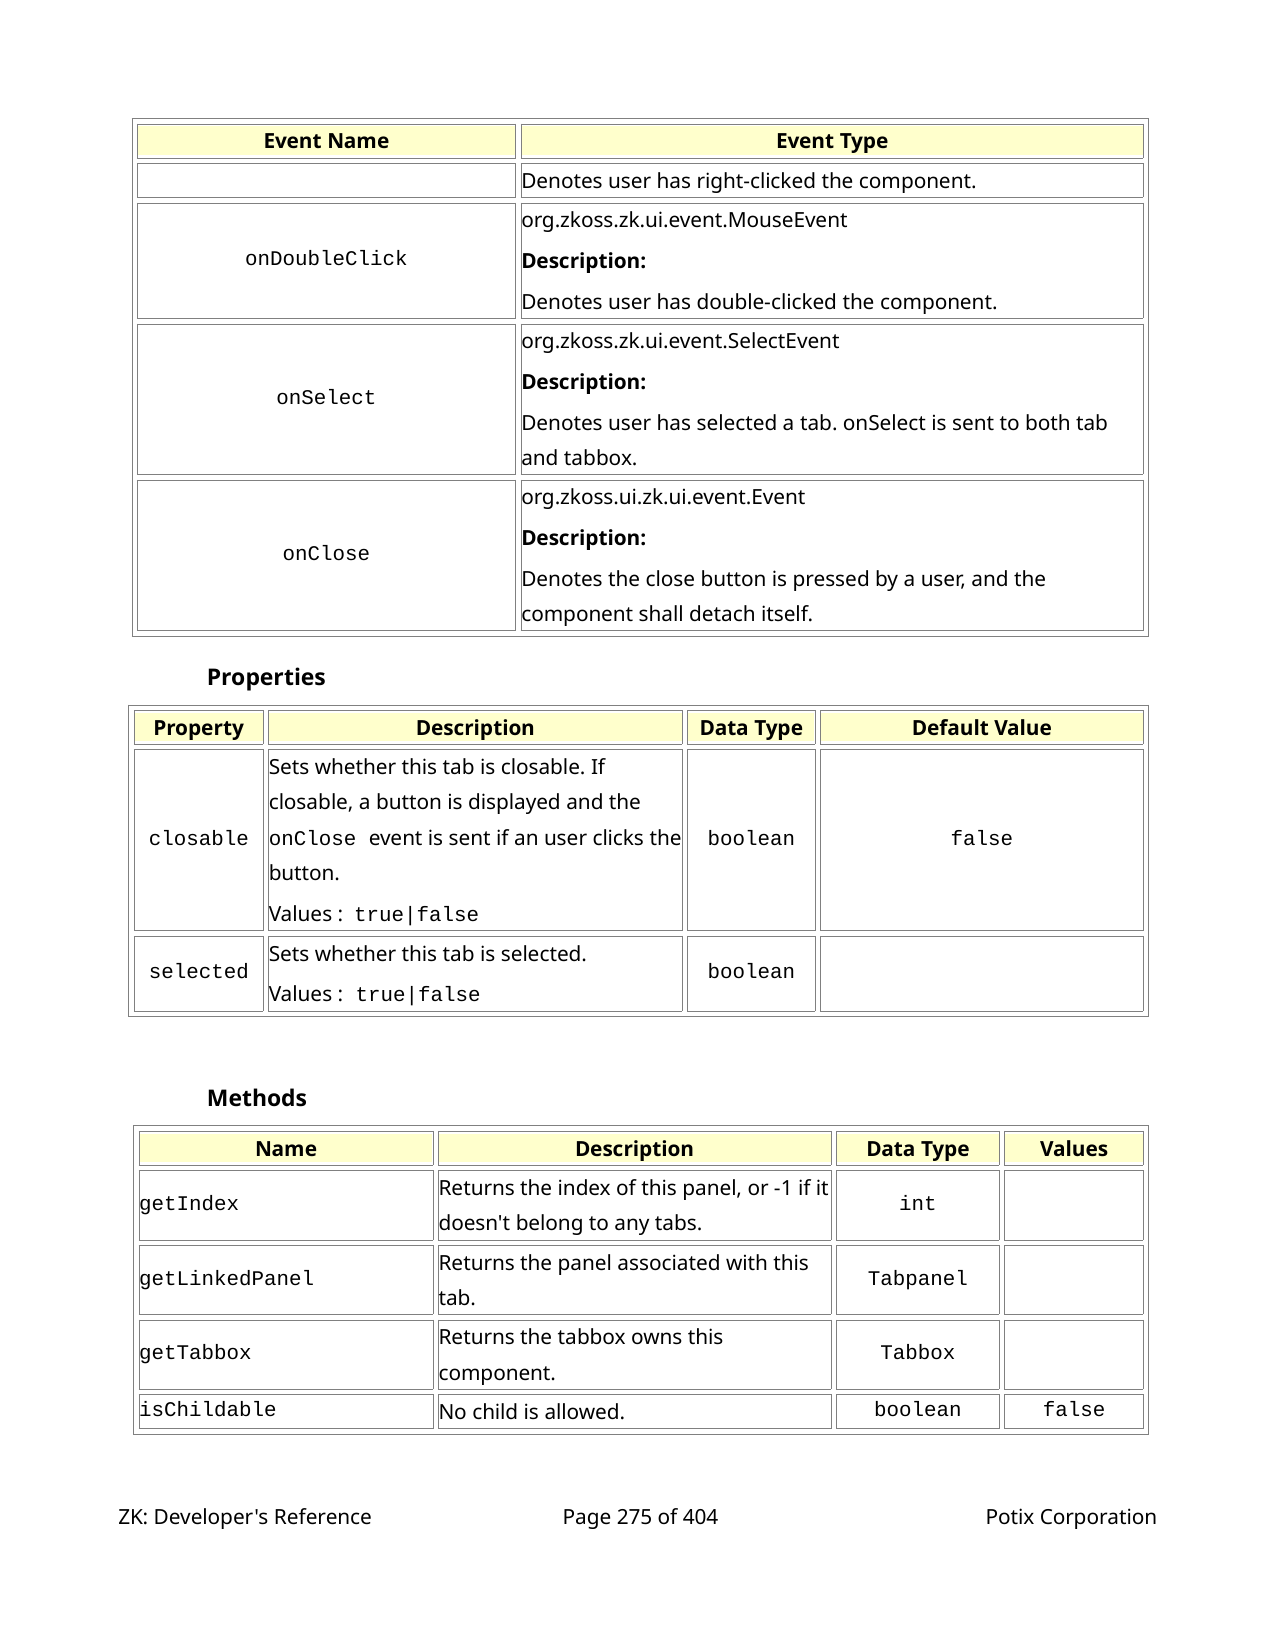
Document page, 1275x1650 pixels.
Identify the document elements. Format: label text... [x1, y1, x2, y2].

table_header Description [435, 1126, 833, 1165]
table_cell Sets whether this tab is closable. If closable, a button is displayed and the onClose event is sent if an user clicks the button. Values : true|false [266, 744, 685, 930]
table_cell closable [131, 744, 266, 930]
table_cell onClose [134, 474, 518, 630]
table_cell org.zkoss.zk.ui.event.SelectEvent Description: Denotes user has selected a tab. onSelect is sent to both tab and tabbox. [518, 318, 1146, 474]
table_cell org.zkoss.zk.ui.event.MouseEvent Description: Denotes user has double-clicked the component. [518, 197, 1146, 318]
table_header Event Type [518, 119, 1146, 158]
table_header Description [266, 706, 685, 744]
table_cell [818, 930, 1146, 1011]
table_cell [1002, 1165, 1146, 1239]
table_cell [1002, 1314, 1146, 1389]
table_cell false [818, 744, 1146, 930]
table_cell [821, 937, 1143, 1011]
table_cell onSelect [134, 318, 518, 474]
table_cell getIndex [136, 1165, 435, 1239]
table_header Default Value [818, 706, 1146, 744]
subtitle Methods [207, 1082, 1157, 1113]
table_cell boolean [834, 1389, 1002, 1428]
table_cell isChildable [136, 1389, 435, 1428]
table_cell boolean [685, 744, 817, 930]
table_header Name [136, 1126, 435, 1165]
table_cell onDoubleClick [134, 197, 518, 318]
table_cell Returns the panel associated with this tab. [435, 1240, 833, 1314]
table_cell Tabbox [834, 1314, 1002, 1389]
subtitle Properties [207, 661, 1157, 692]
table_cell getTabbox [136, 1314, 435, 1389]
table_cell Sets whether this tab is selected. Values : true|false [266, 930, 685, 1011]
table_cell [1005, 1321, 1143, 1389]
table_header Property [131, 706, 266, 744]
table_cell [1002, 1240, 1146, 1314]
table_cell Tabpanel [834, 1240, 1002, 1314]
table_cell org.zkoss.ui.zk.ui.event.Event Description: Denotes the close button is pressed by a user, and the component shall detach itself. [518, 474, 1146, 630]
table_header Data Type [685, 706, 817, 744]
table_cell Returns the tabbox owns this component. [435, 1314, 833, 1389]
table_header Data Type [834, 1126, 1002, 1165]
table_cell false [1002, 1389, 1146, 1428]
table_cell int [834, 1165, 1002, 1239]
table_header Values [1002, 1126, 1146, 1165]
table_cell getLinkedPanel [136, 1240, 435, 1314]
table_cell selected [131, 930, 266, 1011]
table_cell [1005, 1246, 1143, 1314]
table_cell boolean [685, 930, 817, 1011]
table_cell Denotes user has right-clicked the component. [518, 158, 1146, 197]
table_cell [134, 158, 518, 197]
table_cell No child is allowed. [435, 1389, 833, 1428]
table_cell Returns the index of this panel, or -1 if it doesn't belong to any tabs. [435, 1165, 833, 1239]
table_cell [1005, 1171, 1143, 1239]
table_header Event Name [134, 119, 518, 158]
